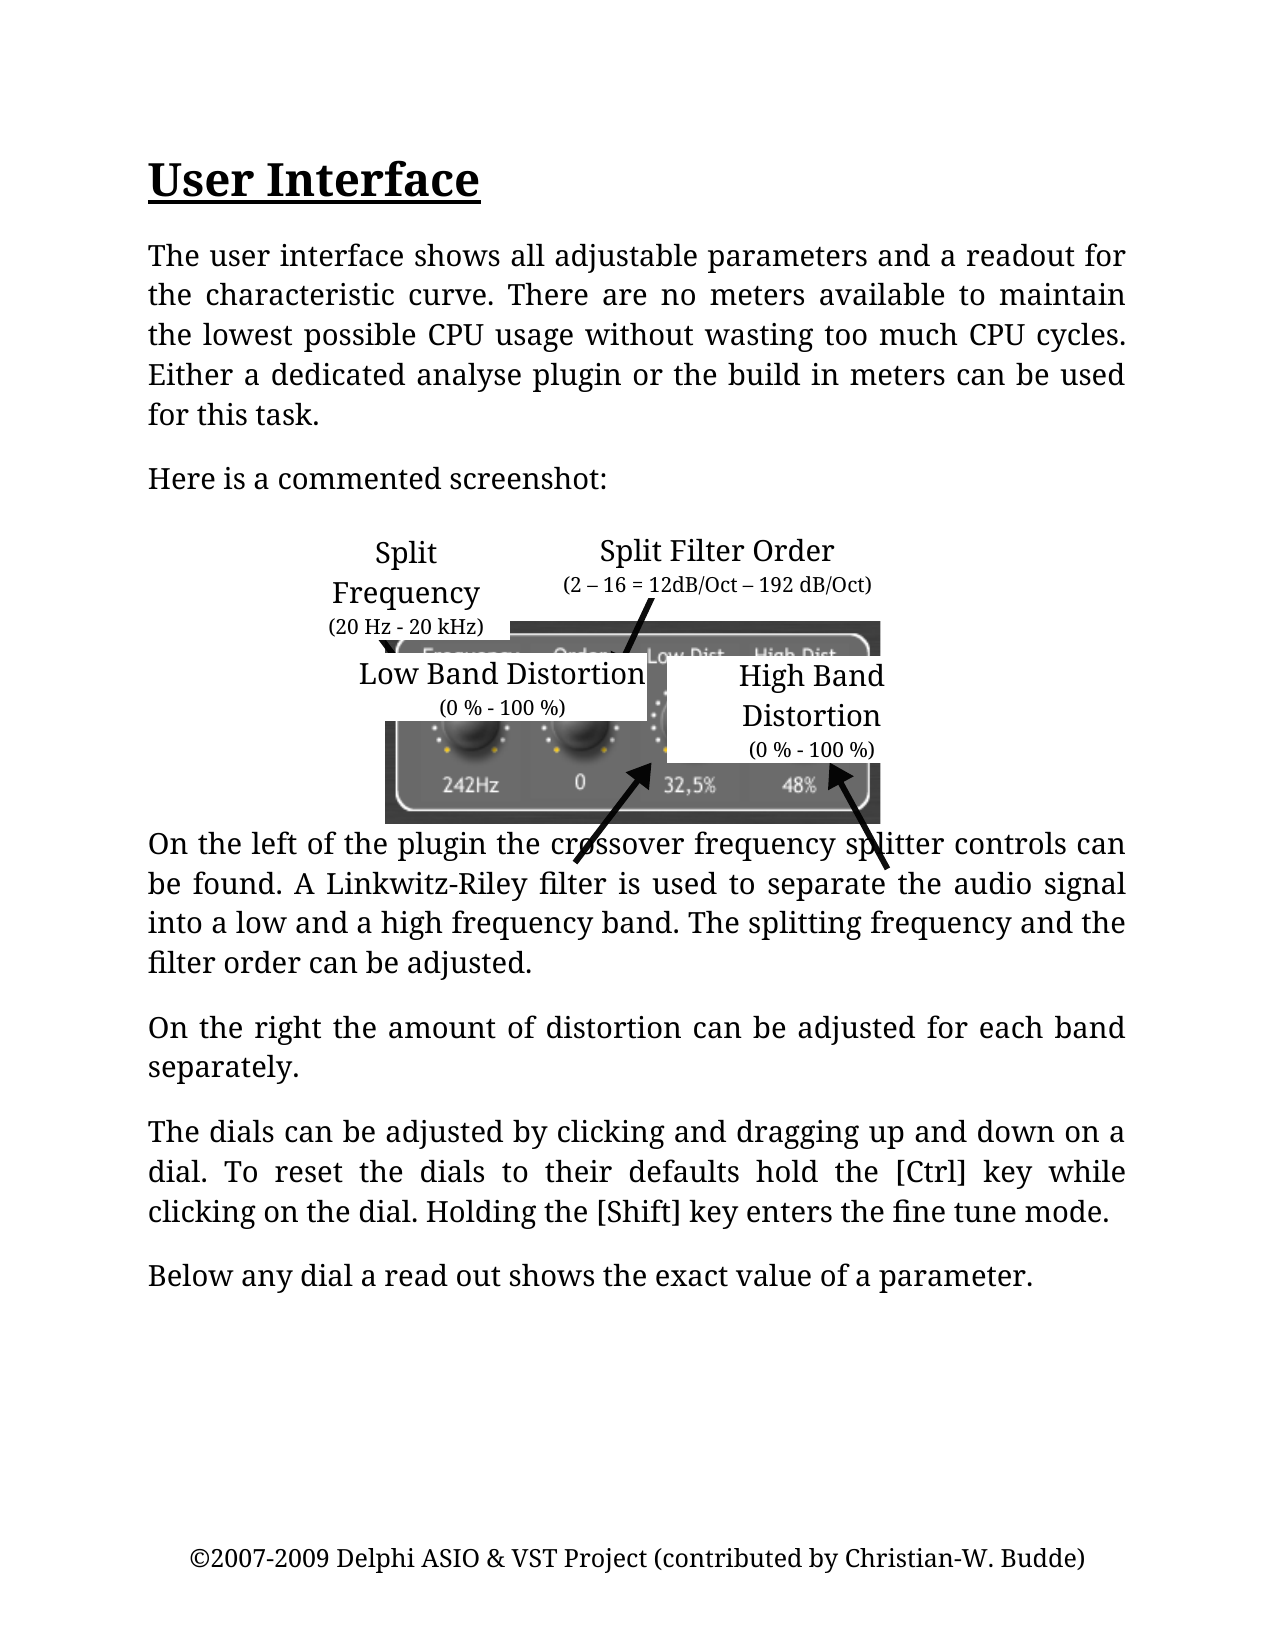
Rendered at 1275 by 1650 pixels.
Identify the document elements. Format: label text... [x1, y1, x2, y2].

text The user interface shows all adjustable parameters and a readout for the characteristic curve. There are no meters available to maintain the lowest possible CPU usage without wasting too much CPU cycles. Either a dedicated analyse plugin or the build in meters can be used for this task. [148, 235, 1127, 433]
text Below any dial a read out shows the exact value of a parameter. [148, 1256, 1127, 1295]
text Low Band Distortion (0 % - 100 %) [358, 653, 647, 721]
picture [387, 621, 637, 653]
text High Band Distortion (0 % - 100 %) [667, 656, 956, 763]
picture [385, 621, 881, 824]
text Here is a commented screenshot: [148, 458, 1127, 498]
list Split Filter Order (2 – 16 = 12dB/Oct – 192 dB/Oct) [555, 530, 880, 598]
picture [833, 763, 881, 824]
text On the left of the plugin the crossover frequency splitter controls can be found. A Linkwitz-Riley filter is used to separate the audio signal into a low and a high frequency band. The splitting frequency and the filter order can be adjusted. [148, 766, 1127, 982]
list Split Frequency (20 Hz - 20 kHz) [302, 533, 510, 640]
subtitle User Interface [148, 148, 1127, 210]
text On the right the amount of distortion can be adjusted for each band separately. [148, 1007, 1127, 1086]
text The dials can be adjusted by clicking and dragging up and down on a dial. To reset the dials to their defaults hold the [Ctrl] key while clicking on the dial. Holding the [Shift] key enters the fine tune mode. [148, 1111, 1127, 1231]
